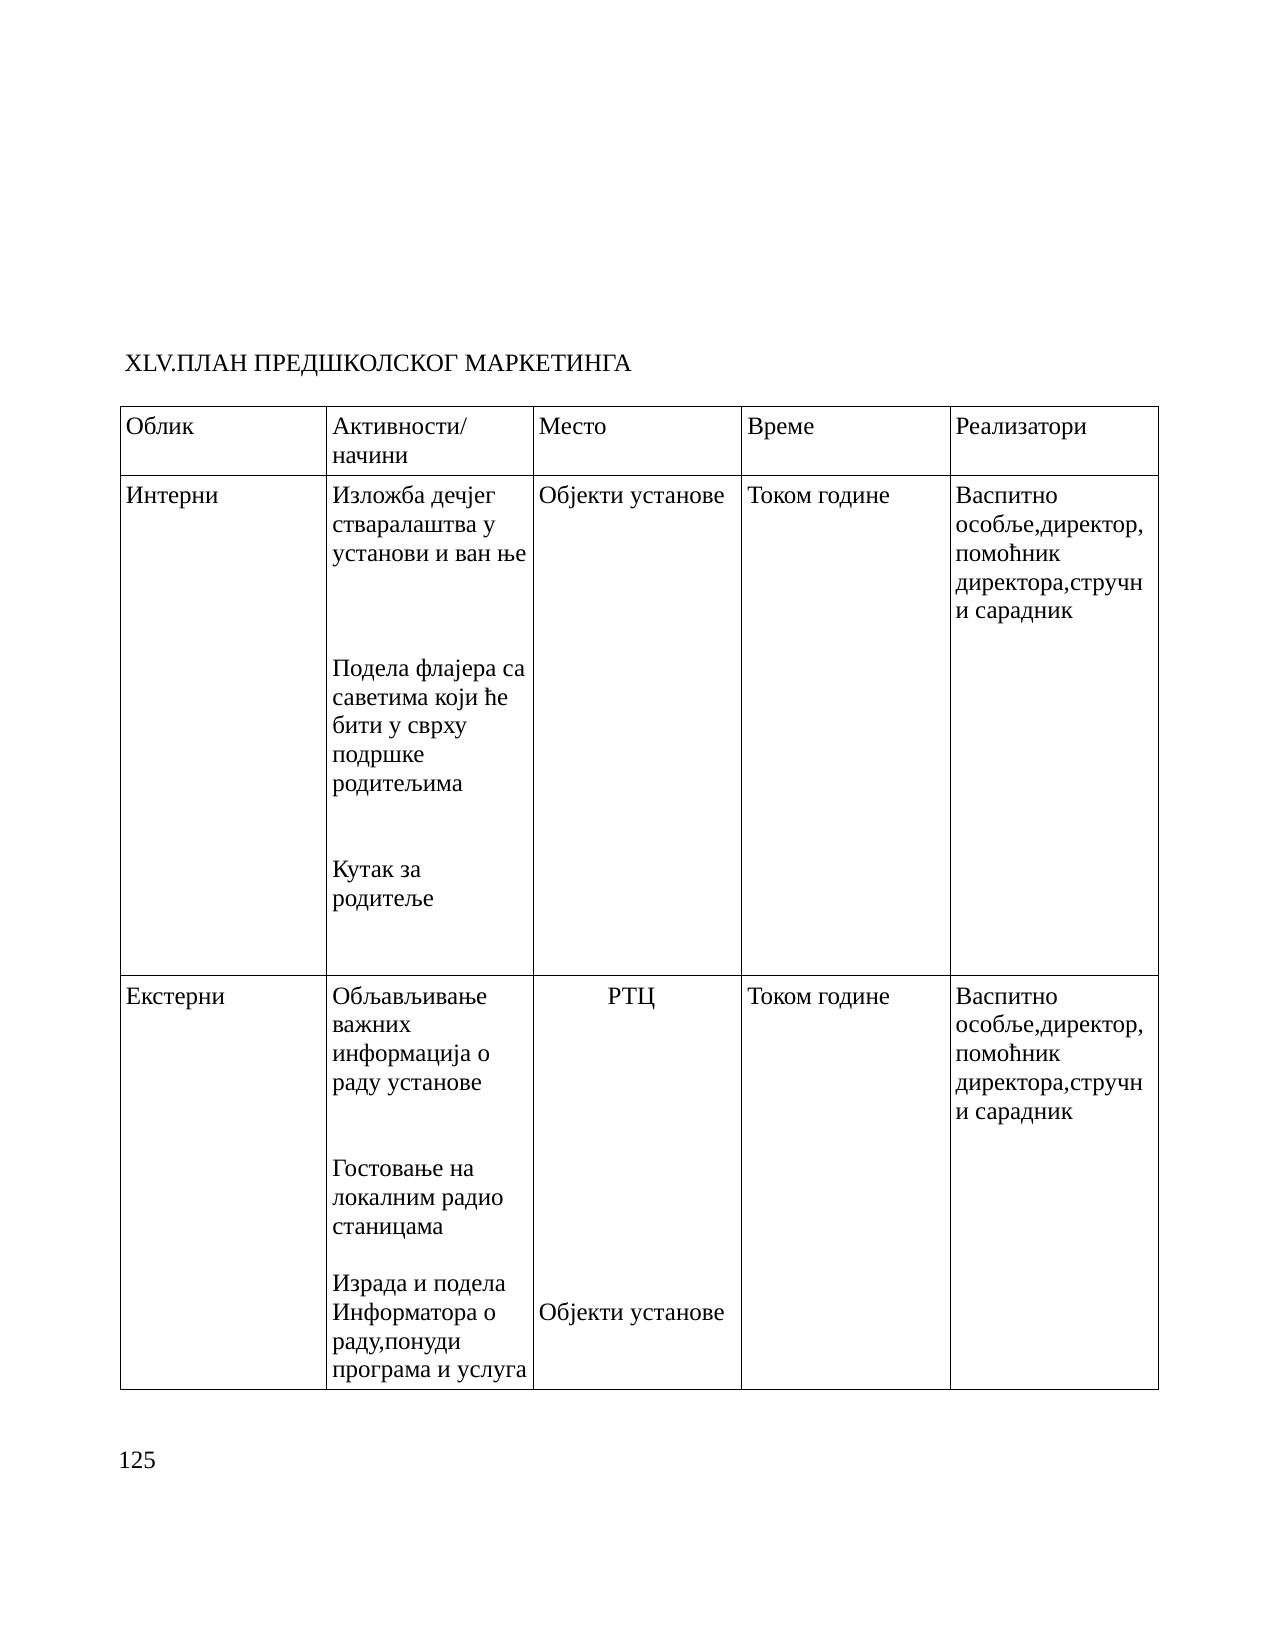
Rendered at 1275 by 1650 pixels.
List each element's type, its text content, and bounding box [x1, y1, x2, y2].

table_cell Изложба дечјег стваралаштва у установи и ван ње Подела флајера са саветима који ће бити у сврху подршке родитељима Кутак за родитеље [327, 476, 533, 975]
text XLV.ПЛАН ПРЕДШКОЛСКОГ МАРКЕТИНГА [118, 348, 1157, 377]
table_cell Обљављивање важних информација о раду установе Гостовање на локалним радио станицама Израда и подела Информатора о раду,понуди програма и услуга [327, 976, 533, 1389]
table_cell Интерни [121, 476, 326, 975]
table_cell Објекти установе [534, 476, 741, 975]
table_cell Васпитно особље,директор,помоћник директора,стручни сарадник [951, 476, 1158, 975]
table_cell Екстерни [121, 976, 326, 1389]
table_cell Васпитно особље,директор,помоћник директора,стручни сарадник [951, 976, 1158, 1389]
table_header Активности/начини [327, 407, 533, 475]
table_cell Током године [742, 476, 950, 975]
table_header Место [534, 407, 741, 475]
table_cell Током године [742, 976, 950, 1389]
table_header Облик [121, 407, 326, 475]
table_header Време [742, 407, 950, 475]
table_cell РТЦ Објекти установе [534, 976, 741, 1389]
table_header Реализатори [951, 407, 1158, 475]
